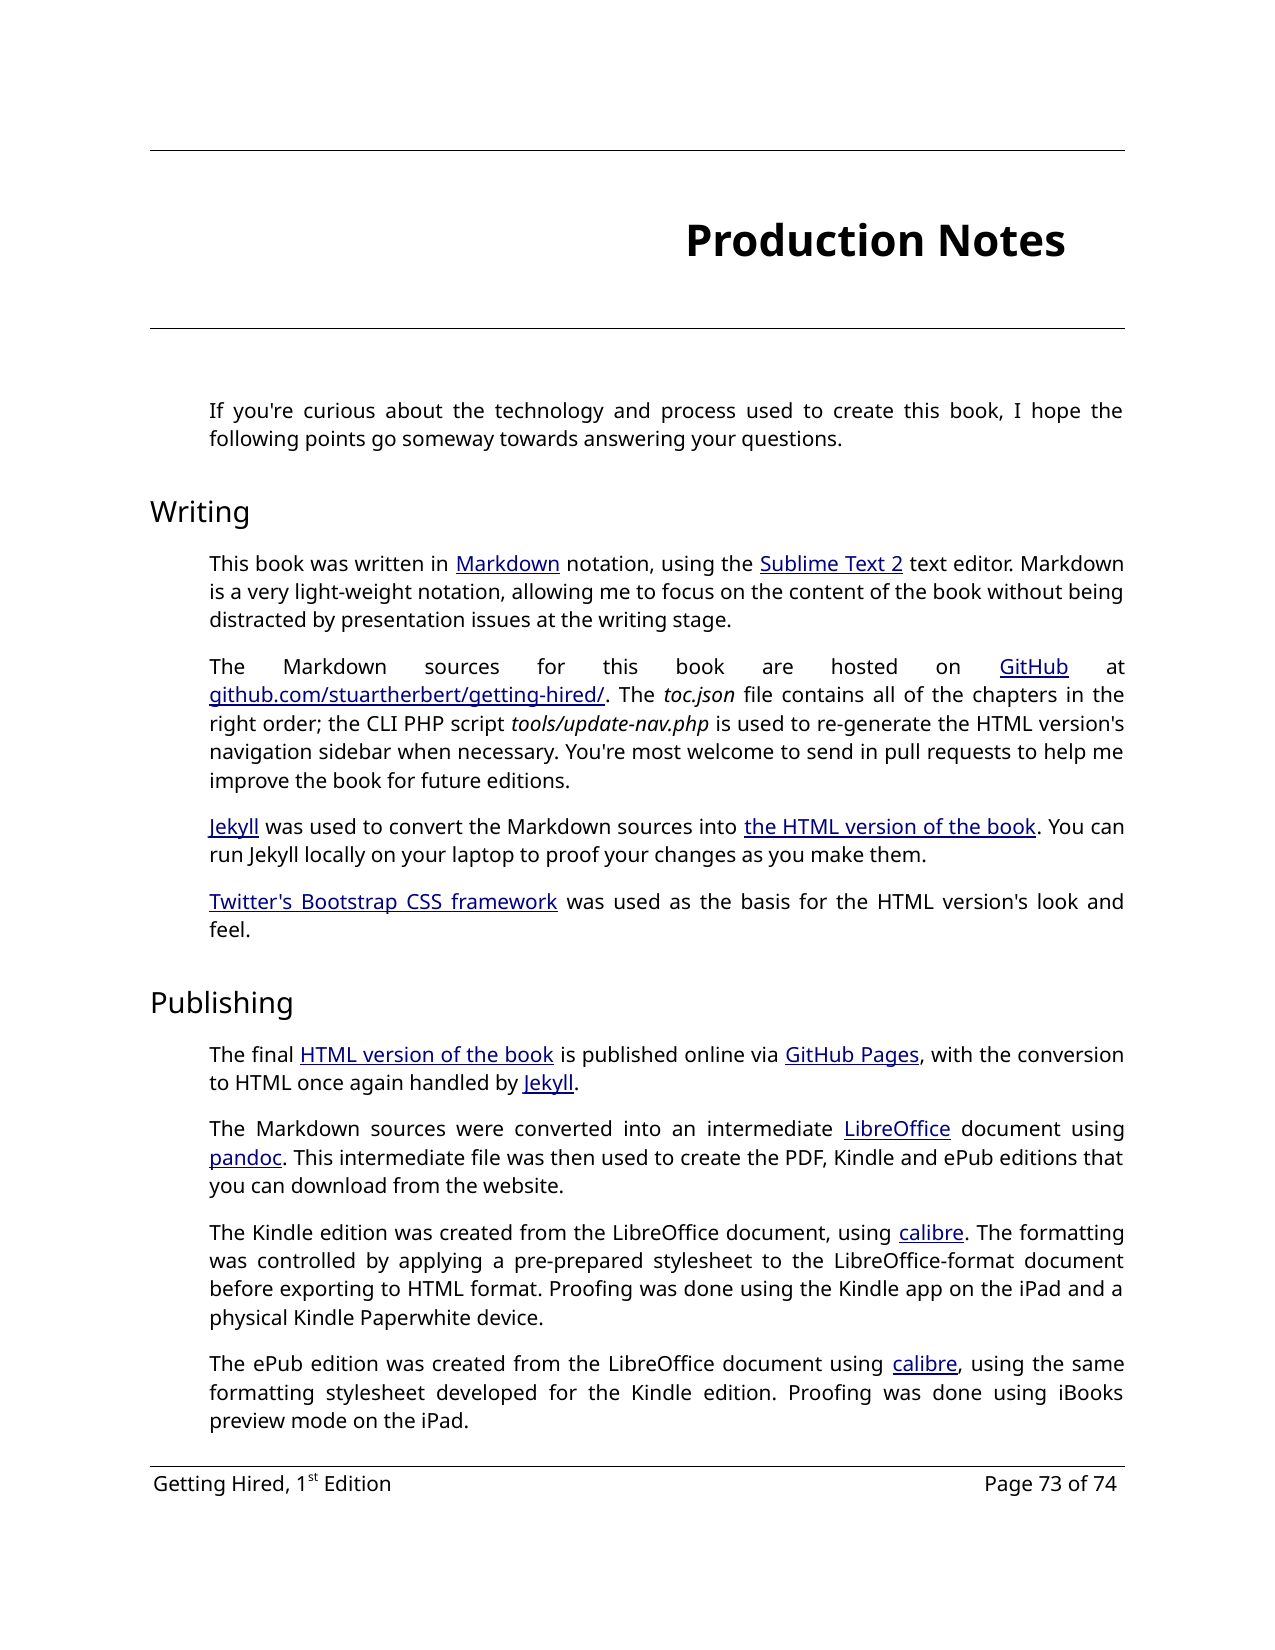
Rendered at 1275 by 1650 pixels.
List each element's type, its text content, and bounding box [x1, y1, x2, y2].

text The Markdown sources for this book are hosted on GitHub at github.com/stuartherbert/getting-hired/. The toc.json file contains all of the chapters in the right order; the CLI PHP script tools/update-nav.php is used to re-generate the HTML version's navigation sidebar when necessary. You're most welcome to send in pull requests to help me improve the book for future editions. [209, 652, 1125, 794]
text This book was written in Markdown notation, using the Sublime Text 2 text editor. Markdown is a very light-weight notation, allowing me to focus on the content of the book without being distracted by presentation issues at the writing stage. [209, 549, 1125, 634]
subtitle Production Notes [150, 151, 1125, 328]
subtitle Publishing [150, 982, 1125, 1022]
text The final HTML version of the book is published online via GitHub Pages, with the conversion to HTML once again handled by Jekyll. [209, 1040, 1125, 1097]
text If you're curious about the technology and process used to create this book, I hope the following points go someway towards answering your questions. [209, 396, 1125, 453]
text Twitter's Bootstrap CSS framework was used as the basis for the HTML version's look and feel. [209, 887, 1125, 944]
text Jekyll was used to convert the Markdown sources into the HTML version of the book. You can run Jekyll locally on your laptop to proof your changes as you make them. [209, 812, 1125, 869]
text The ePub edition was created from the LibreOffice document using calibre, using the same formatting stylesheet developed for the Kindle edition. Proofing was done using iBooks preview mode on the iPad. [209, 1349, 1125, 1435]
subtitle Writing [150, 491, 1125, 531]
text The Markdown sources were converted into an intermediate LibreOffice document using pandoc. This intermediate file was then used to create the PDF, Kindle and ePub editions that you can download from the website. [209, 1114, 1125, 1200]
text The Kindle edition was created from the LibreOffice document, using calibre. The formatting was controlled by applying a pre-prepared stylesheet to the LibreOffice-format document before exporting to HTML format. Proofing was done using the Kindle app on the iPad and a physical Kindle Paperwhite device. [209, 1218, 1125, 1331]
